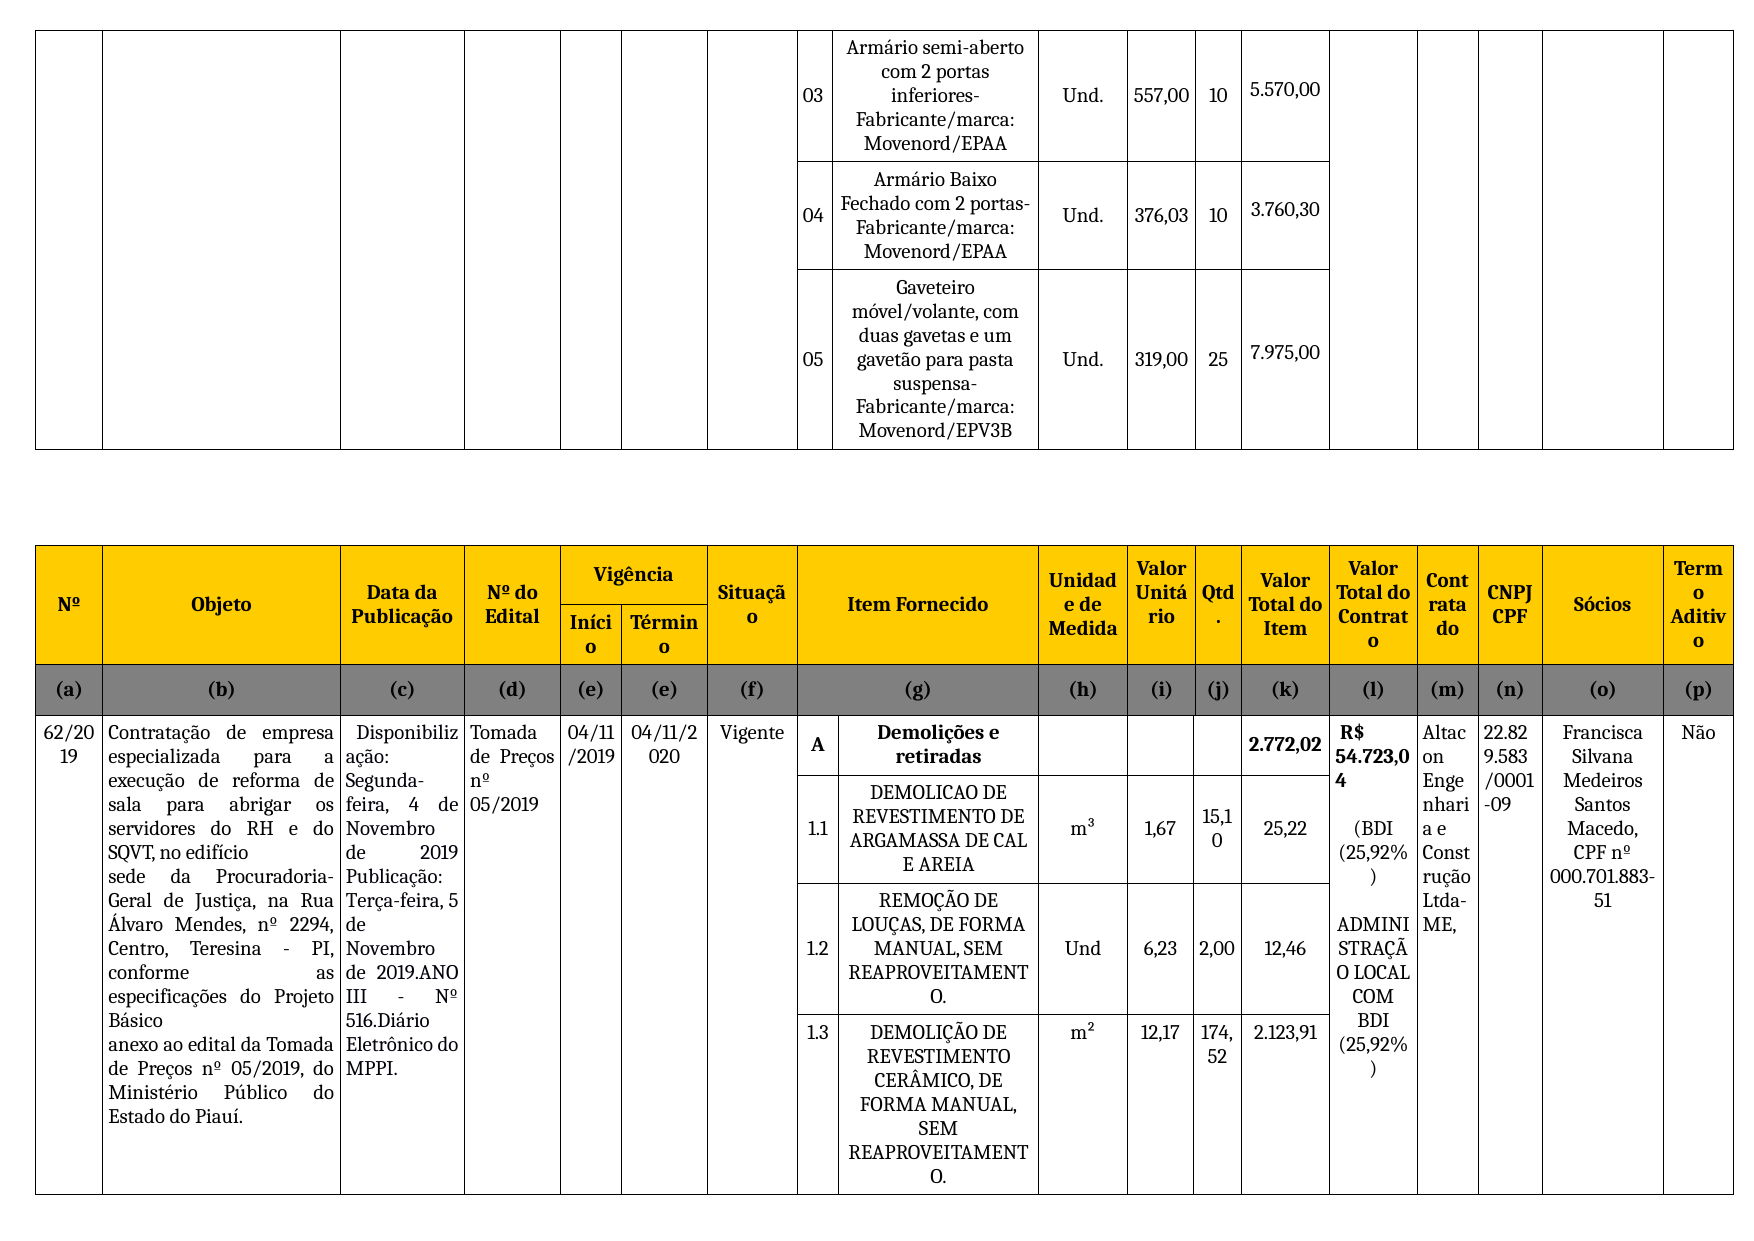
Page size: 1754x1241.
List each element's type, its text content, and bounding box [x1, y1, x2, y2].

table_cell 1.2 [798, 884, 838, 1014]
table_cell [561, 31, 621, 449]
table_header Sócios [1543, 546, 1663, 664]
table_cell Contratação de empresa especializada para a execução de reforma de sala para abrigar os servidores do RH e do SQVT, no edifício sede da Procuradoria-Geral de Justiça, na Rua Álvaro Mendes, nº 2294, Centro, Teresina - PI, conforme as especificações do Projeto Básico anexo ao edital da Tomada de Preços nº 05/2019, do Ministério Público do Estado do Piauí. [103, 716, 340, 1194]
table_cell 04/11/2019 [561, 716, 621, 1194]
table_cell [708, 31, 797, 449]
table_cell [36, 31, 102, 449]
table_header Valor Total do Item [1242, 546, 1329, 664]
table_cell Término [622, 605, 707, 664]
table_cell Tomada de Preços nº 05/2019 [465, 716, 560, 1194]
table_cell (e) [622, 665, 707, 715]
table_cell Vigente [708, 716, 797, 1194]
table_cell 7.975,00 [1242, 270, 1329, 449]
table_header Valor Total do Contrato [1330, 546, 1417, 664]
table_header Item Fornecido [798, 546, 1038, 664]
table_cell 10 [1196, 162, 1241, 269]
table_cell (j) [1196, 665, 1241, 715]
table_cell 03 [798, 31, 832, 161]
table_cell [1418, 31, 1478, 449]
table_cell (g) [798, 665, 1038, 715]
table_cell (n) [1479, 665, 1542, 715]
table_cell 319,00 [1128, 270, 1195, 449]
table_header Termo Aditivo [1664, 546, 1733, 664]
table_cell Francisca Silvana Medeiros Santos Macedo, CPF nº 000.701.883-51 [1543, 716, 1663, 1194]
table_cell m² [1039, 1015, 1127, 1194]
table_cell 04 [798, 162, 832, 269]
table_cell 557,00 [1128, 31, 1195, 161]
table_cell [103, 31, 340, 449]
table_cell (b) [103, 665, 340, 715]
table_cell [1194, 716, 1241, 775]
table_cell (h) [1039, 665, 1127, 715]
table_cell [622, 31, 707, 449]
table_cell Não [1664, 716, 1733, 1194]
table_cell R$ 54.723,04 (BDI (25,92%) ADMINISTRAÇÃO LOCAL COM BDI (25,92%) [1330, 716, 1417, 1194]
table_cell 10 [1196, 31, 1241, 161]
table_cell 1,67 [1128, 776, 1193, 882]
table_cell DEMOLICAO DE REVESTIMENTO DE ARGAMASSA DE CAL E AREIA [839, 776, 1038, 882]
table_cell 04/11/2020 [622, 716, 707, 1194]
table_cell (f) [708, 665, 797, 715]
table_cell 1.3 [798, 1015, 838, 1194]
table_cell 62/2019 [36, 716, 102, 1194]
table_cell 25 [1196, 270, 1241, 449]
table_header Unidade de Medida [1039, 546, 1127, 664]
table_cell (m) [1418, 665, 1478, 715]
table_header Qtd. [1196, 546, 1241, 664]
table_cell (e) [561, 665, 621, 715]
table_header Valor Unitário [1128, 546, 1195, 664]
table_cell [341, 31, 464, 449]
table_cell 6,23 [1128, 884, 1193, 1014]
table_cell Armário Baixo Fechado com 2 portas-Fabricante/marca: Movenord/EPAA [833, 162, 1038, 269]
table_cell 22.829.583/0001-09 [1479, 716, 1542, 1194]
table_header Vigência [561, 546, 707, 604]
table_cell 2.123,91 [1242, 1015, 1329, 1194]
table_cell (p) [1664, 665, 1733, 715]
table_cell [1330, 31, 1417, 449]
table_cell (d) [465, 665, 560, 715]
table_cell Und. [1039, 31, 1127, 161]
table_cell m³ [1039, 776, 1127, 882]
table_cell 12,17 [1128, 1015, 1193, 1194]
table_header Data da Publicação [341, 546, 464, 664]
table_cell (k) [1242, 665, 1329, 715]
table_cell 05 [798, 270, 832, 449]
table_cell [1543, 31, 1663, 449]
table_cell Demolições e retiradas [839, 716, 1038, 775]
table_cell 174,52 [1194, 1015, 1241, 1194]
table_cell 5.570,00 [1242, 31, 1329, 161]
table_header Contratado [1418, 546, 1478, 664]
table_cell (l) [1330, 665, 1417, 715]
table_cell [1664, 31, 1733, 449]
table_cell 2,00 [1194, 884, 1241, 1014]
table_cell (i) [1128, 665, 1195, 715]
table_cell Início [561, 605, 621, 664]
table_cell [465, 31, 560, 449]
table_cell Altacon Engenharia e Construção Ltda-ME, [1418, 716, 1478, 1194]
table_cell [1479, 31, 1542, 449]
table_cell (a) [36, 665, 102, 715]
table_cell 2.772,02 [1242, 716, 1329, 775]
table_cell A [798, 716, 838, 775]
table_cell Disponibilização: Segunda-feira, 4 de Novembro de 2019 Publicação: Terça-feira, 5 de Novembro de 2019.ANO III - Nº 516.Diário Eletrônico do MPPI. [341, 716, 464, 1194]
table_cell (o) [1543, 665, 1663, 715]
table_cell [1128, 716, 1193, 775]
table_header Objeto [103, 546, 340, 664]
table_cell Und. [1039, 270, 1127, 449]
table_cell 1.1 [798, 776, 838, 882]
table_header CNPJ CPF [1479, 546, 1542, 664]
table_cell REMOÇÃO DE LOUÇAS, DE FORMA MANUAL, SEM REAPROVEITAMENTO. [839, 884, 1038, 1014]
table_cell 12,46 [1242, 884, 1329, 1014]
table_cell 3.760,30 [1242, 162, 1329, 269]
table_cell Armário semi-aberto com 2 portas inferiores-Fabricante/marca: Movenord/EPAA [833, 31, 1038, 161]
table_cell 25,22 [1242, 776, 1329, 882]
table_cell DEMOLIÇÃO DE REVESTIMENTO CERÂMICO, DE FORMA MANUAL, SEM REAPROVEITAMENTO. [839, 1015, 1038, 1194]
table_header Situação [708, 546, 797, 664]
table_cell 15,10 [1194, 776, 1241, 882]
table_cell Und [1039, 884, 1127, 1014]
table_cell Gaveteiro móvel/volante, com duas gavetas e um gavetão para pasta suspensa-Fabricante/marca: Movenord/EPV3B [833, 270, 1038, 449]
table_cell (c) [341, 665, 464, 715]
table_cell [1039, 716, 1127, 775]
table_header Nº [36, 546, 102, 664]
table_cell 376,03 [1128, 162, 1195, 269]
table_header Nº do Edital [465, 546, 560, 664]
table_cell Und. [1039, 162, 1127, 269]
